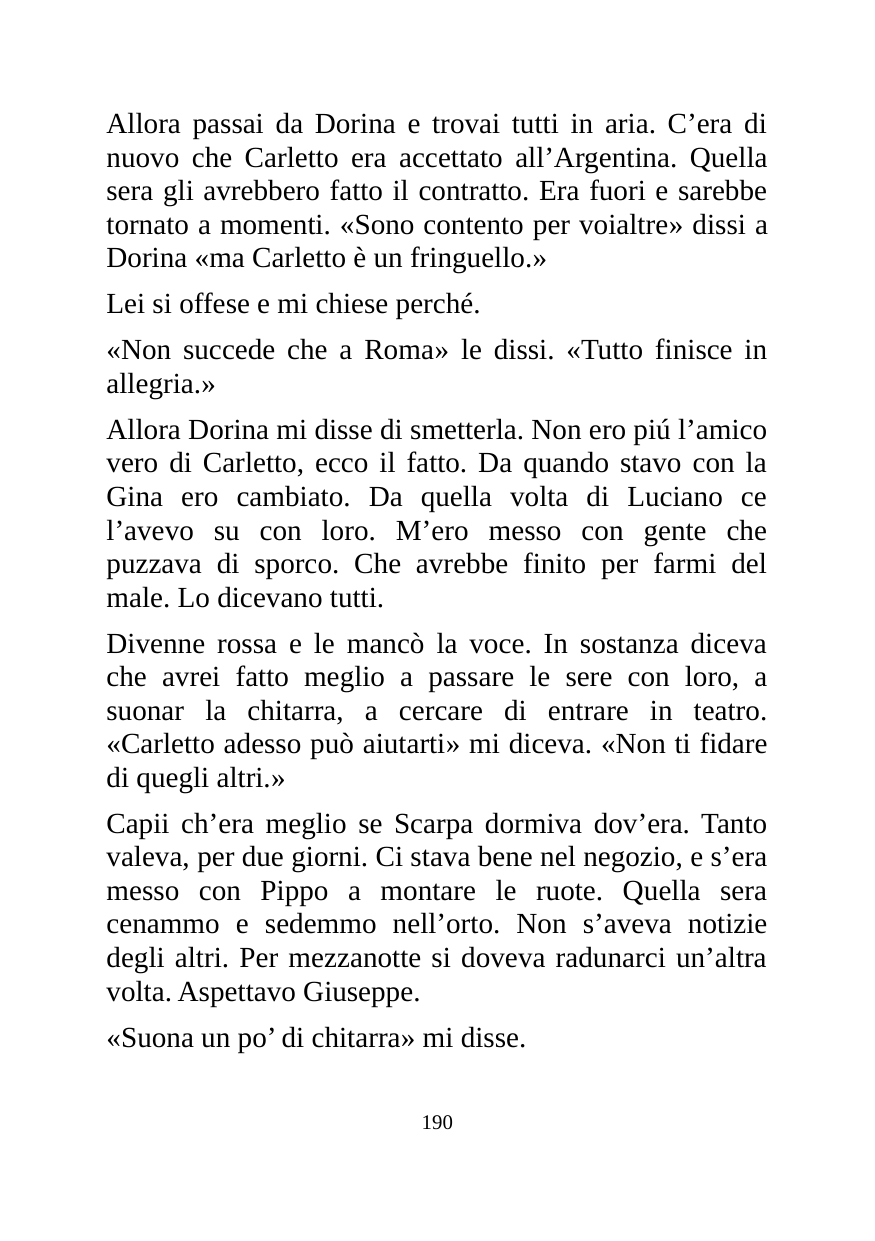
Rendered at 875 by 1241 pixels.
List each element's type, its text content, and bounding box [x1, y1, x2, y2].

text Capii ch’era meglio se Scarpa dormiva dov’era. Tanto valeva, per due giorni. Ci stava bene nel negozio, e s’era messo con Pippo a montare le ruote. Quella sera cenammo e sedemmo nell’orto. Non s’aveva notizie degli altri. Per mezzanotte si doveva radunarci un’altra volta. Aspettavo Giuseppe. [106, 806, 768, 1007]
text «Suona un po’ di chitarra» mi disse. [106, 1020, 768, 1053]
text «Non succede che a Roma» le dissi. «Tutto finisce in allegria.» [106, 332, 768, 399]
text Lei si offese e mi chiese perché. [106, 286, 768, 320]
text Allora passai da Dorina e trovai tutti in aria. C’era di nuovo che Carletto era accettato all’Argentina. Quella sera gli avrebbero fatto il contratto. Era fuori e sarebbe tornato a momenti. «Sono contento per voialtre» dissi a Dorina «ma Carletto è un fringuello.» [106, 106, 768, 274]
text Divenne rossa e le mancò la voce. In sostanza diceva che avrei fatto meglio a passare le sere con loro, a suonar la chitarra, a cercare di entrare in teatro. «Carletto adesso può aiutarti» mi diceva. «Non ti fidare di quegli altri.» [106, 626, 768, 793]
text Allora Dorina mi disse di smetterla. Non ero piú l’amico vero di Carletto, ecco il fatto. Da quando stavo con la Gina ero cambiato. Da quella volta di Luciano ce l’avevo su con loro. M’ero messo con gente che puzzava di sporco. Che avrebbe finito per farmi del male. Lo dicevano tutti. [106, 412, 768, 613]
